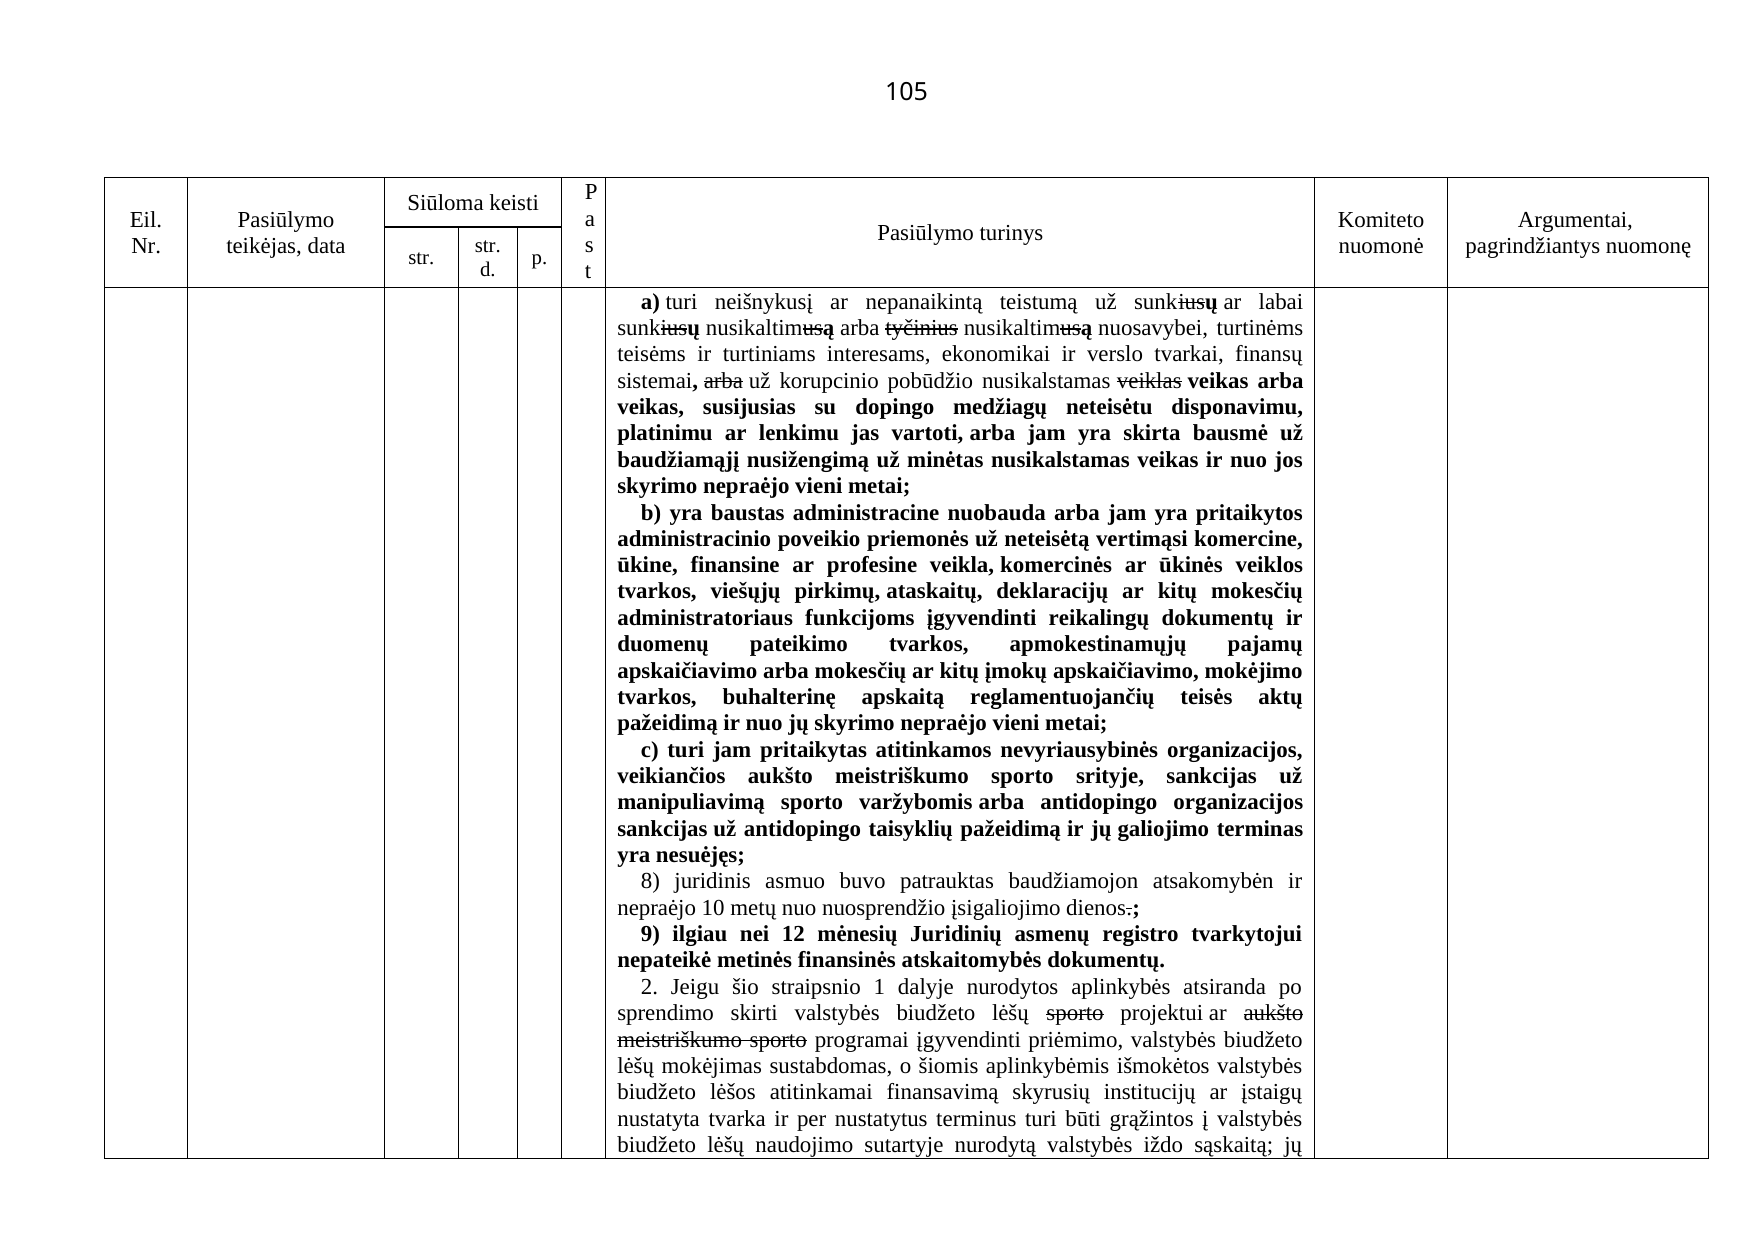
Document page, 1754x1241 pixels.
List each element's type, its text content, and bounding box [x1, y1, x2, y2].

table_cell str. [385, 228, 458, 287]
table_cell a) turi neišnykusį ar nepanaikintą teistumą už sunkiusų ar labai sunkiusų nusikaltimusą arba tyčinius nusikaltimusą nuosavybei, turtinėms teisėms ir turtiniams interesams, ekonomikai ir verslo tvarkai, finansų sistemai, arba už korupcinio pobūdžio nusikalstamas veiklas veikas arba veikas, susijusias su dopingo medžiagų neteisėtu disponavimu, platinimu ar lenkimu jas vartoti, arba jam yra skirta bausmė už baudžiamąjį nusižengimą už minėtas nusikalstamas veikas ir nuo jos skyrimo nepraėjo vieni metai; b) yra baustas administracine nuobauda arba jam yra pritaikytos administracinio poveikio priemonės už neteisėtą vertimąsi komercine, ūkine, finansine ar profesine veikla, komercinės ar ūkinės veiklos tvarkos, viešųjų pirkimų, ataskaitų, deklaracijų ar kitų mokesčių administratoriaus funkcijoms įgyvendinti reikalingų dokumentų ir duomenų pateikimo tvarkos, apmokestinamųjų pajamų apskaičiavimo arba mokesčių ar kitų įmokų apskaičiavimo, mokėjimo tvarkos, buhalterinę apskaitą reglamentuojančių teisės aktų pažeidimą ir nuo jų skyrimo nepraėjo vieni metai; c) turi jam pritaikytas atitinkamos nevyriausybinės organizacijos, veikiančios aukšto meistriškumo sporto srityje, sankcijas už manipuliavimą sporto varžybomis arba antidopingo organizacijos sankcijas už antidopingo taisyklių pažeidimą ir jų galiojimo terminas yra nesuėjęs; 8) juridinis asmuo buvo patrauktas baudžiamojon atsakomybėn ir nepraėjo 10 metų nuo nuosprendžio įsigaliojimo dienos.; 9) ilgiau nei 12 mėnesių Juridinių asmenų registro tvarkytojui nepateikė metinės finansinės atskaitomybės dokumentų. 2. Jeigu šio straipsnio 1 dalyje nurodytos aplinkybės atsiranda po sprendimo skirti valstybės biudžeto lėšų sporto projektui ar aukšto meistriškumo sporto programai įgyvendinti priėmimo, valstybės biudžeto lėšų mokėjimas sustabdomas, o šiomis aplinkybėmis išmokėtos valstybės biudžeto lėšos atitinkamai finansavimą skyrusių institucijų ar įstaigų nustatyta tvarka ir per nustatytus terminus turi būti grąžintos į valstybės biudžeto lėšų naudojimo sutartyje nurodytą valstybės iždo sąskaitą; jų [606, 288, 1314, 1157]
table_header Komiteto nuomonė [1315, 178, 1447, 287]
table_header Argumentai, pagrindžiantys nuomonę [1448, 178, 1708, 287]
table_cell p. [518, 228, 561, 287]
table_header Siūloma keisti [385, 178, 561, 226]
table_cell [1315, 288, 1447, 1157]
table_cell [1448, 288, 1708, 1157]
table_cell [562, 288, 605, 1157]
table_header Pasiūlymo turinys [606, 178, 1314, 287]
table_cell [385, 288, 458, 1157]
table_cell [188, 288, 384, 1157]
table_cell [518, 288, 561, 1157]
table_header Eil. Nr. [105, 178, 187, 287]
table_cell str. d. [459, 228, 517, 287]
table_header Pasiūlymo teikėjas, data [188, 178, 384, 287]
table_cell [459, 288, 517, 1157]
table_header Pastabos [562, 178, 605, 287]
table_cell [105, 288, 187, 1157]
